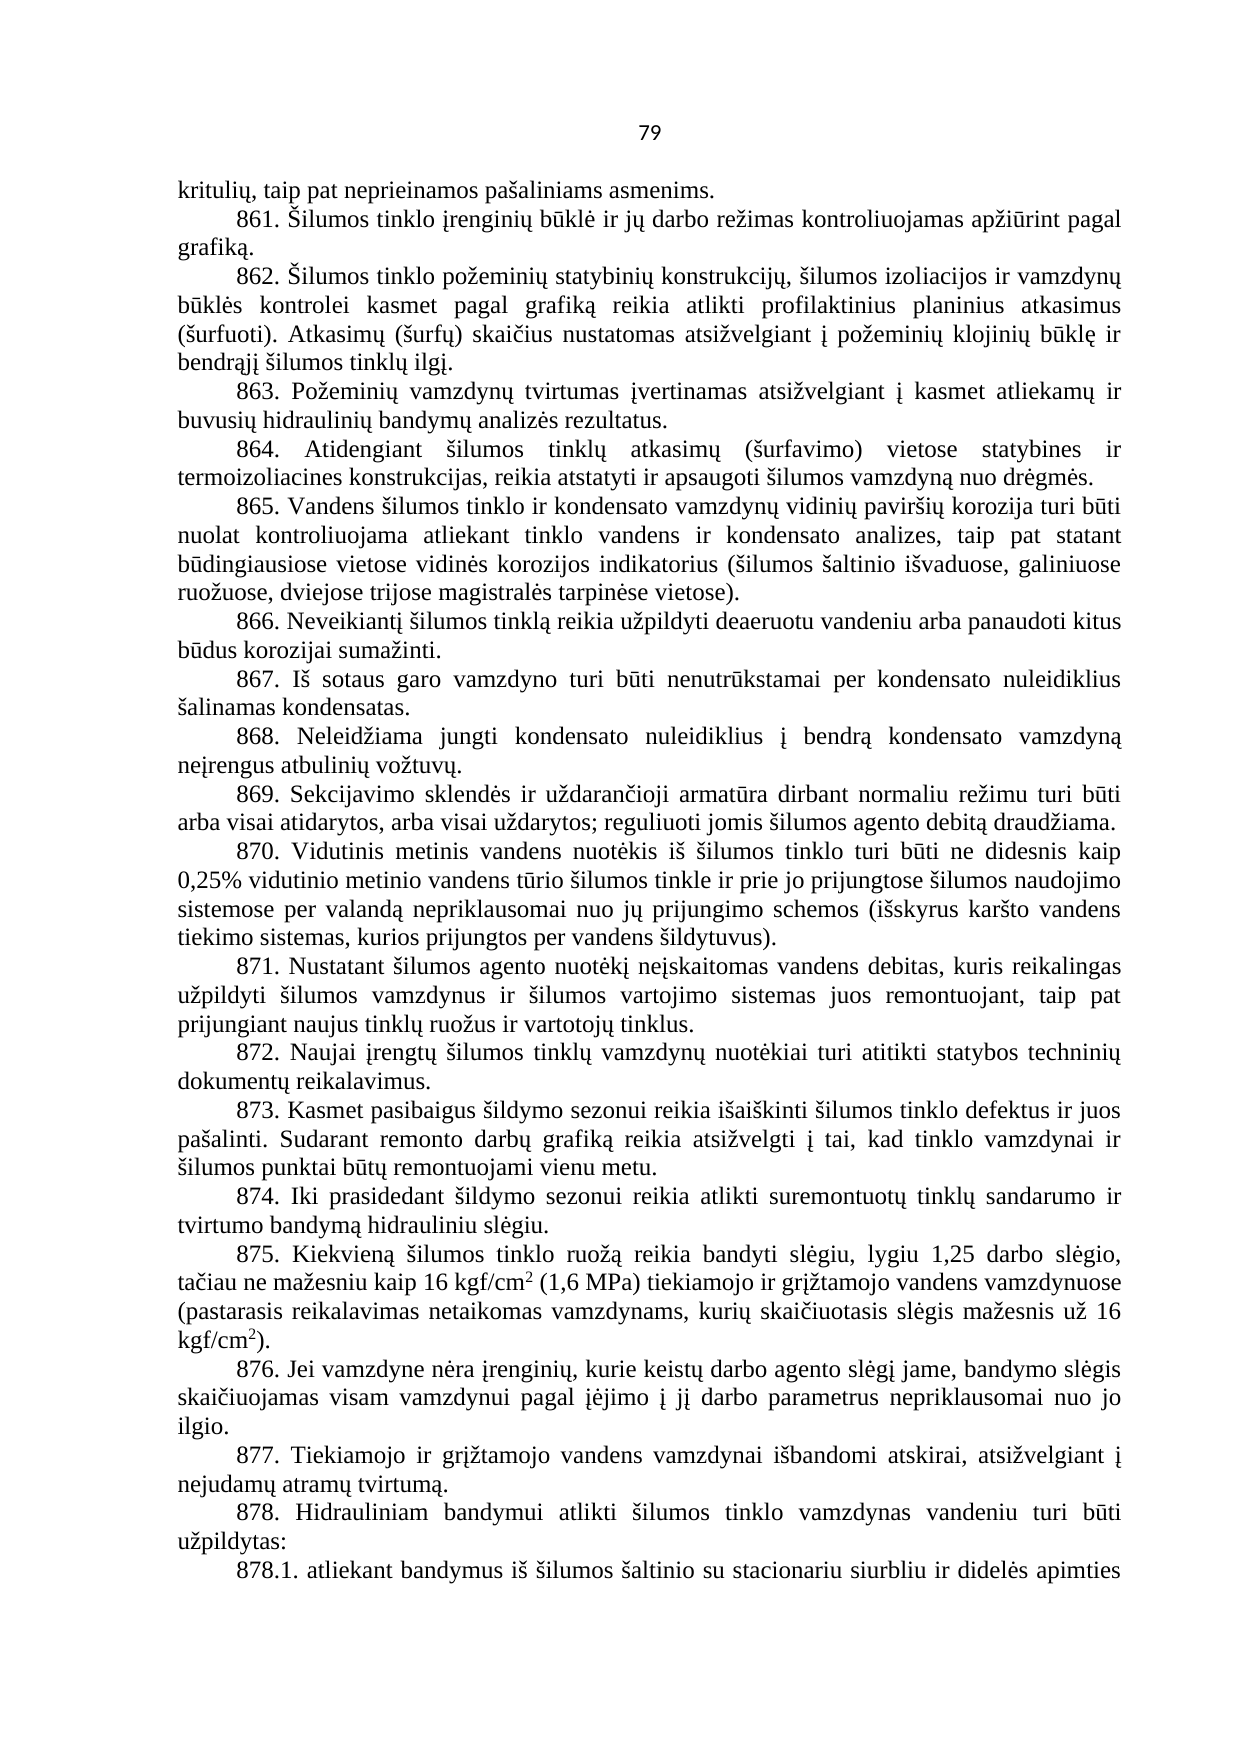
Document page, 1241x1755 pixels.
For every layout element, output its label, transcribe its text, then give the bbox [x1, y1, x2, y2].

text 875. Kiekvieną šilumos tinklo ruožą reikia bandyti slėgiu, lygiu 1,25 darbo slėgio, tačiau ne mažesniu kaip 16 kgf/cm2 (1,6 MPa) tiekiamojo ir grįžtamojo vandens vamzdynuose (pastarasis reikalavimas netaikomas vamzdynams, kurių skaičiuotasis slėgis mažesnis už 16 kgf/cm2). [177, 1239, 1122, 1354]
text 862. Šilumos tinklo požeminių statybinių konstrukcijų, šilumos izoliacijos ir vamzdynų būklės kontrolei kasmet pagal grafiką reikia atlikti profilaktinius planinius atkasimus (šurfuoti). Atkasimų (šurfų) skaičius nustatomas atsižvelgiant į požeminių klojinių būklę ir bendrąjį šilumos tinklų ilgį. [177, 261, 1122, 376]
text 864. Atidengiant šilumos tinklų atkasimų (šurfavimo) vietose statybines ir termoizoliacines konstrukcijas, reikia atstatyti ir apsaugoti šilumos vamzdyną nuo drėgmės. [177, 434, 1122, 491]
text 863. Požeminių vamzdynų tvirtumas įvertinamas atsižvelgiant į kasmet atliekamų ir buvusių hidraulinių bandymų analizės rezultatus. [177, 376, 1122, 434]
text 877. Tiekiamojo ir grįžtamojo vandens vamzdynai išbandomi atskirai, atsižvelgiant į nejudamų atramų tvirtumą. [177, 1440, 1122, 1497]
text kritulių, taip pat neprieinamos pašaliniams asmenims. [177, 175, 1122, 204]
text 867. Iš sotaus garo vamzdyno turi būti nenutrūkstamai per kondensato nuleidiklius šalinamas kondensatas. [177, 664, 1122, 721]
text 866. Neveikiantį šilumos tinklą reikia užpildyti deaeruotu vandeniu arba panaudoti kitus būdus korozijai sumažinti. [177, 606, 1122, 664]
text 874. Iki prasidedant šildymo sezonui reikia atlikti suremontuotų tinklų sandarumo ir tvirtumo bandymą hidrauliniu slėgiu. [177, 1181, 1122, 1239]
text 873. Kasmet pasibaigus šildymo sezonui reikia išaiškinti šilumos tinklo defektus ir juos pašalinti. Sudarant remonto darbų grafiką reikia atsižvelgti į tai, kad tinklo vamzdynai ir šilumos punktai būtų remontuojami vienu metu. [177, 1095, 1122, 1181]
text 868. Neleidžiama jungti kondensato nuleidiklius į bendrą kondensato vamzdyną neįrengus atbulinių vožtuvų. [177, 721, 1122, 779]
text 870. Vidutinis metinis vandens nuotėkis iš šilumos tinklo turi būti ne didesnis kaip 0,25% vidutinio metinio vandens tūrio šilumos tinkle ir prie jo prijungtose šilumos naudojimo sistemose per valandą nepriklausomai nuo jų prijungimo schemos (išskyrus karšto vandens tiekimo sistemas, kurios prijungtos per vandens šildytuvus). [177, 836, 1122, 951]
text 861. Šilumos tinklo įrenginių būklė ir jų darbo režimas kontroliuojamas apžiūrint pagal grafiką. [177, 204, 1122, 261]
text 869. Sekcijavimo sklendės ir uždarančioji armatūra dirbant normaliu režimu turi būti arba visai atidarytos, arba visai uždarytos; reguliuoti jomis šilumos agento debitą draudžiama. [177, 779, 1122, 836]
text 876. Jei vamzdyne nėra įrenginių, kurie keistų darbo agento slėgį jame, bandymo slėgis skaičiuojamas visam vamzdynui pagal įėjimo į jį darbo parametrus nepriklausomai nuo jo ilgio. [177, 1354, 1122, 1440]
text 865. Vandens šilumos tinklo ir kondensato vamzdynų vidinių paviršių korozija turi būti nuolat kontroliuojama atliekant tinklo vandens ir kondensato analizes, taip pat statant būdingiausiose vietose vidinės korozijos indikatorius (šilumos šaltinio išvaduose, galiniuose ruožuose, dviejose trijose magistralės tarpinėse vietose). [177, 491, 1122, 606]
text 878.1. atliekant bandymus iš šilumos šaltinio su stacionariu siurbliu ir didelės apimties [177, 1555, 1122, 1584]
text 872. Naujai įrengtų šilumos tinklų vamzdynų nuotėkiai turi atitikti statybos techninių dokumentų reikalavimus. [177, 1037, 1122, 1095]
text 871. Nustatant šilumos agento nuotėkį neįskaitomas vandens debitas, kuris reikalingas užpildyti šilumos vamzdynus ir šilumos vartojimo sistemas juos remontuojant, taip pat prijungiant naujus tinklų ruožus ir vartotojų tinklus. [177, 951, 1122, 1037]
text 878. Hidrauliniam bandymui atlikti šilumos tinklo vamzdynas vandeniu turi būti užpildytas: [177, 1497, 1122, 1555]
